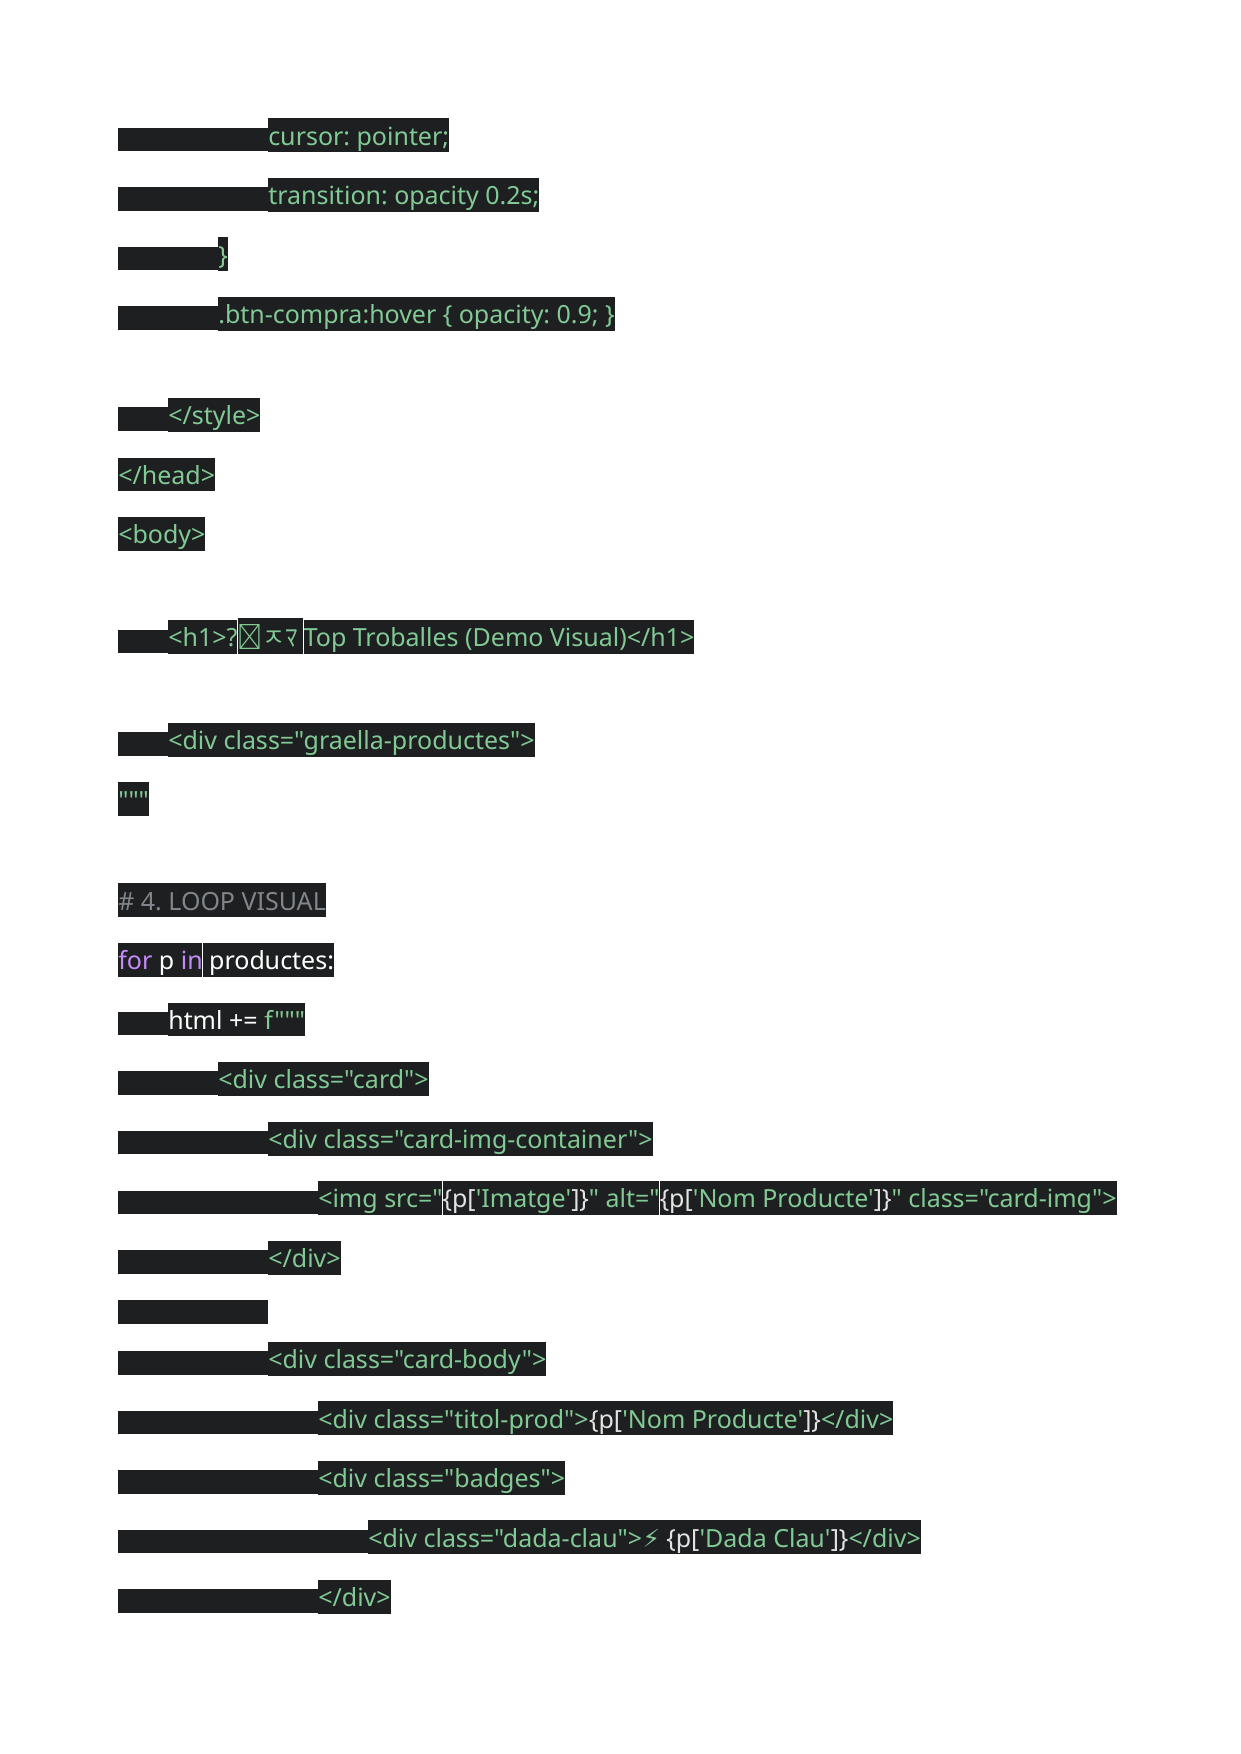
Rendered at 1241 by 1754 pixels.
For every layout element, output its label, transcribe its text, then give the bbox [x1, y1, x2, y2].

text </div> [118, 1241, 1122, 1275]
text """ [118, 782, 1122, 816]
text <img src="{p['Imatge']}" alt="{p['Nom Producte']}" class="card-img"> [118, 1181, 1122, 1215]
text <body> [118, 517, 1122, 551]
text .btn-compra:hover { opacity: 0.9; } [118, 297, 1122, 331]
text <div class="card-body"> [118, 1342, 1122, 1376]
text <div class="card"> [118, 1062, 1122, 1096]
text # 4. LOOP VISUAL [118, 883, 1122, 917]
text </style> [118, 398, 1122, 432]
text html += f""" [118, 1002, 1122, 1036]
text transition: opacity 0.2s; [118, 178, 1122, 212]
text </head> [118, 457, 1122, 491]
text for p in productes: [118, 943, 1122, 977]
text cursor: pointer; [118, 118, 1122, 152]
text </div> [118, 1580, 1122, 1614]
text <div class="dada-clau">⚡ {p['Dada Clau']}</div> [118, 1520, 1122, 1554]
text } [118, 237, 1122, 271]
text <h1>?￯ﾸﾏ Top Troballes (Demo Visual)</h1> [118, 618, 1122, 654]
text <div class="graella-productes"> [118, 723, 1122, 757]
text <div class="card-img-container"> [118, 1122, 1122, 1156]
text <div class="badges"> [118, 1461, 1122, 1495]
text <div class="titol-prod">{p['Nom Producte']}</div> [118, 1401, 1122, 1435]
